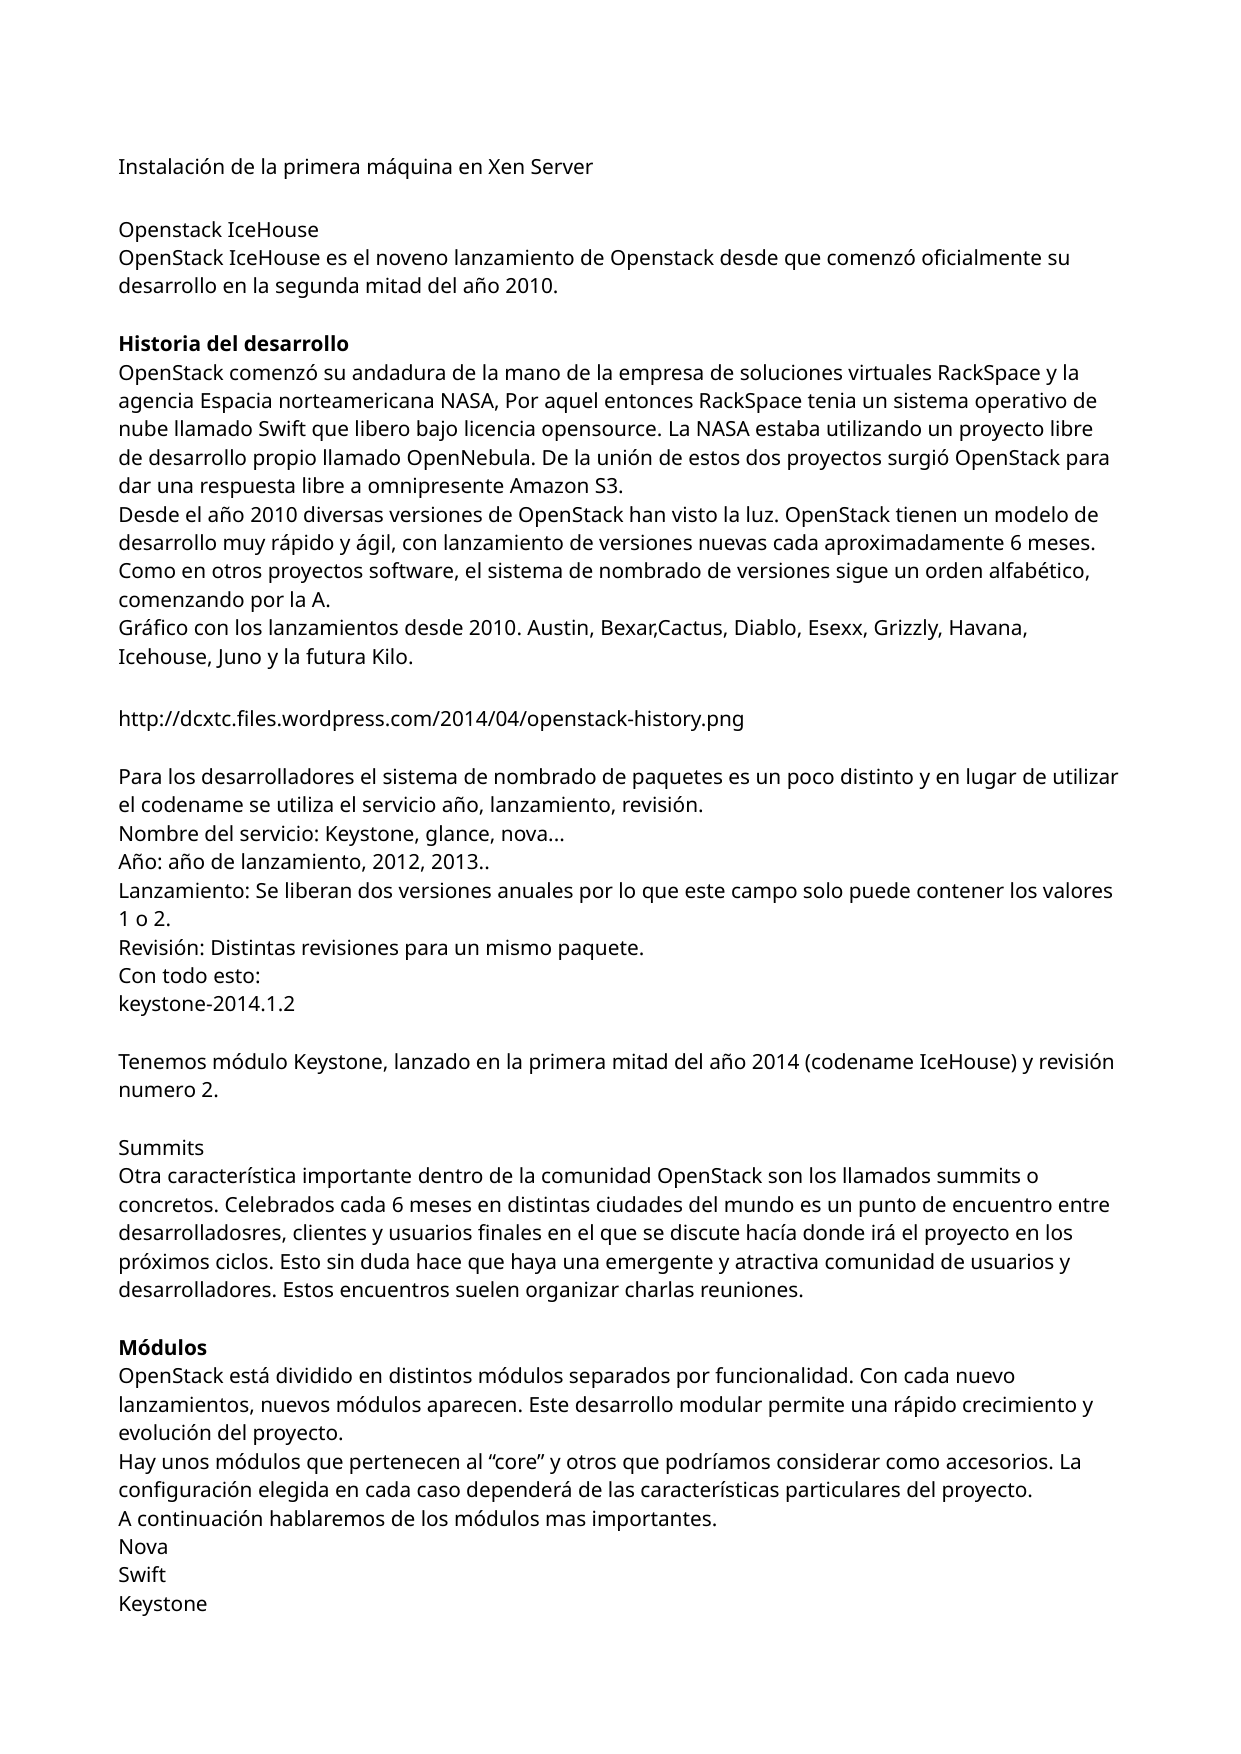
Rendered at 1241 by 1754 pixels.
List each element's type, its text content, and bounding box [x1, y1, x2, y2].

text OpenStack comenzó su andadura de la mano de la empresa de soluciones virtuales RackSpace y la agencia Espacia norteamericana NASA, Por aquel entonces RackSpace tenia un sistema operativo de nube llamado Swift que libero bajo licencia opensource. La NASA estaba utilizando un proyecto libre de desarrollo propio llamado OpenNebula. De la unión de estos dos proyectos surgió OpenStack para dar una respuesta libre a omnipresente Amazon S3. [118, 358, 1122, 500]
text Con todo esto: [118, 961, 1122, 989]
text Nombre del servicio: Keystone, glance, nova... [118, 819, 1122, 847]
text Keystone [118, 1589, 1122, 1617]
text OpenStack IceHouse es el noveno lanzamiento de Openstack desde que comenzó oficialmente su desarrollo en la segunda mitad del año 2010. [118, 243, 1122, 300]
text Gráfico con los lanzamientos desde 2010. Austin, Bexar,Cactus, Diablo, Esexx, Grizzly, Havana, Icehouse, Juno y la futura Kilo. [118, 613, 1122, 670]
text OpenStack está dividido en distintos módulos separados por funcionalidad. Con cada nuevo lanzamientos, nuevos módulos aparecen. Este desarrollo modular permite una rápido crecimiento y evolución del proyecto. [118, 1361, 1122, 1447]
text Openstack IceHouse [118, 215, 1122, 243]
text Hay unos módulos que pertenecen al “core” y otros que podríamos considerar como accesorios. La configuración elegida en cada caso dependerá de las características particulares del proyecto. [118, 1447, 1122, 1504]
text Summits [118, 1133, 1122, 1162]
text keystone-2014.1.2 [118, 989, 1122, 1018]
text Swift [118, 1561, 1122, 1589]
text Para los desarrolladores el sistema de nombrado de paquetes es un poco distinto y en lugar de utilizar el codename se utiliza el servicio año, lanzamiento, revisión. [118, 762, 1122, 819]
text Otra característica importante dentro de la comunidad OpenStack son los llamados summits o concretos. Celebrados cada 6 meses en distintas ciudades del mundo es un punto de encuentro entre desarrolladosres, clientes y usuarios finales en el que se discute hacía donde irá el proyecto en los próximos ciclos. Esto sin duda hace que haya una emergente y atractiva comunidad de usuarios y desarrolladores. Estos encuentros suelen organizar charlas reuniones. [118, 1162, 1122, 1304]
text Módulos [118, 1333, 1122, 1361]
text Año: año de lanzamiento, 2012, 2013.. [118, 847, 1122, 876]
text Desde el año 2010 diversas versiones de OpenStack han visto la luz. OpenStack tienen un modelo de desarrollo muy rápido y ágil, con lanzamiento de versiones nuevas cada aproximadamente 6 meses. Como en otros proyectos software, el sistema de nombrado de versiones sigue un orden alfabético, comenzando por la A. [118, 500, 1122, 613]
text http://dcxtc.files.wordpress.com/2014/04/openstack-history.png [118, 704, 1122, 733]
text A continuación hablaremos de los módulos mas importantes. [118, 1504, 1122, 1532]
text Historia del desarrollo [118, 329, 1122, 358]
text Lanzamiento: Se liberan dos versiones anuales por lo que este campo solo puede contener los valores 1 o 2. [118, 876, 1122, 933]
text Revisión: Distintas revisiones para un mismo paquete. [118, 933, 1122, 961]
text Nova [118, 1532, 1122, 1561]
text Tenemos módulo Keystone, lanzado en la primera mitad del año 2014 (codename IceHouse) y revisión numero 2. [118, 1047, 1122, 1104]
text Instalación de la primera máquina en Xen Server [118, 152, 1122, 181]
